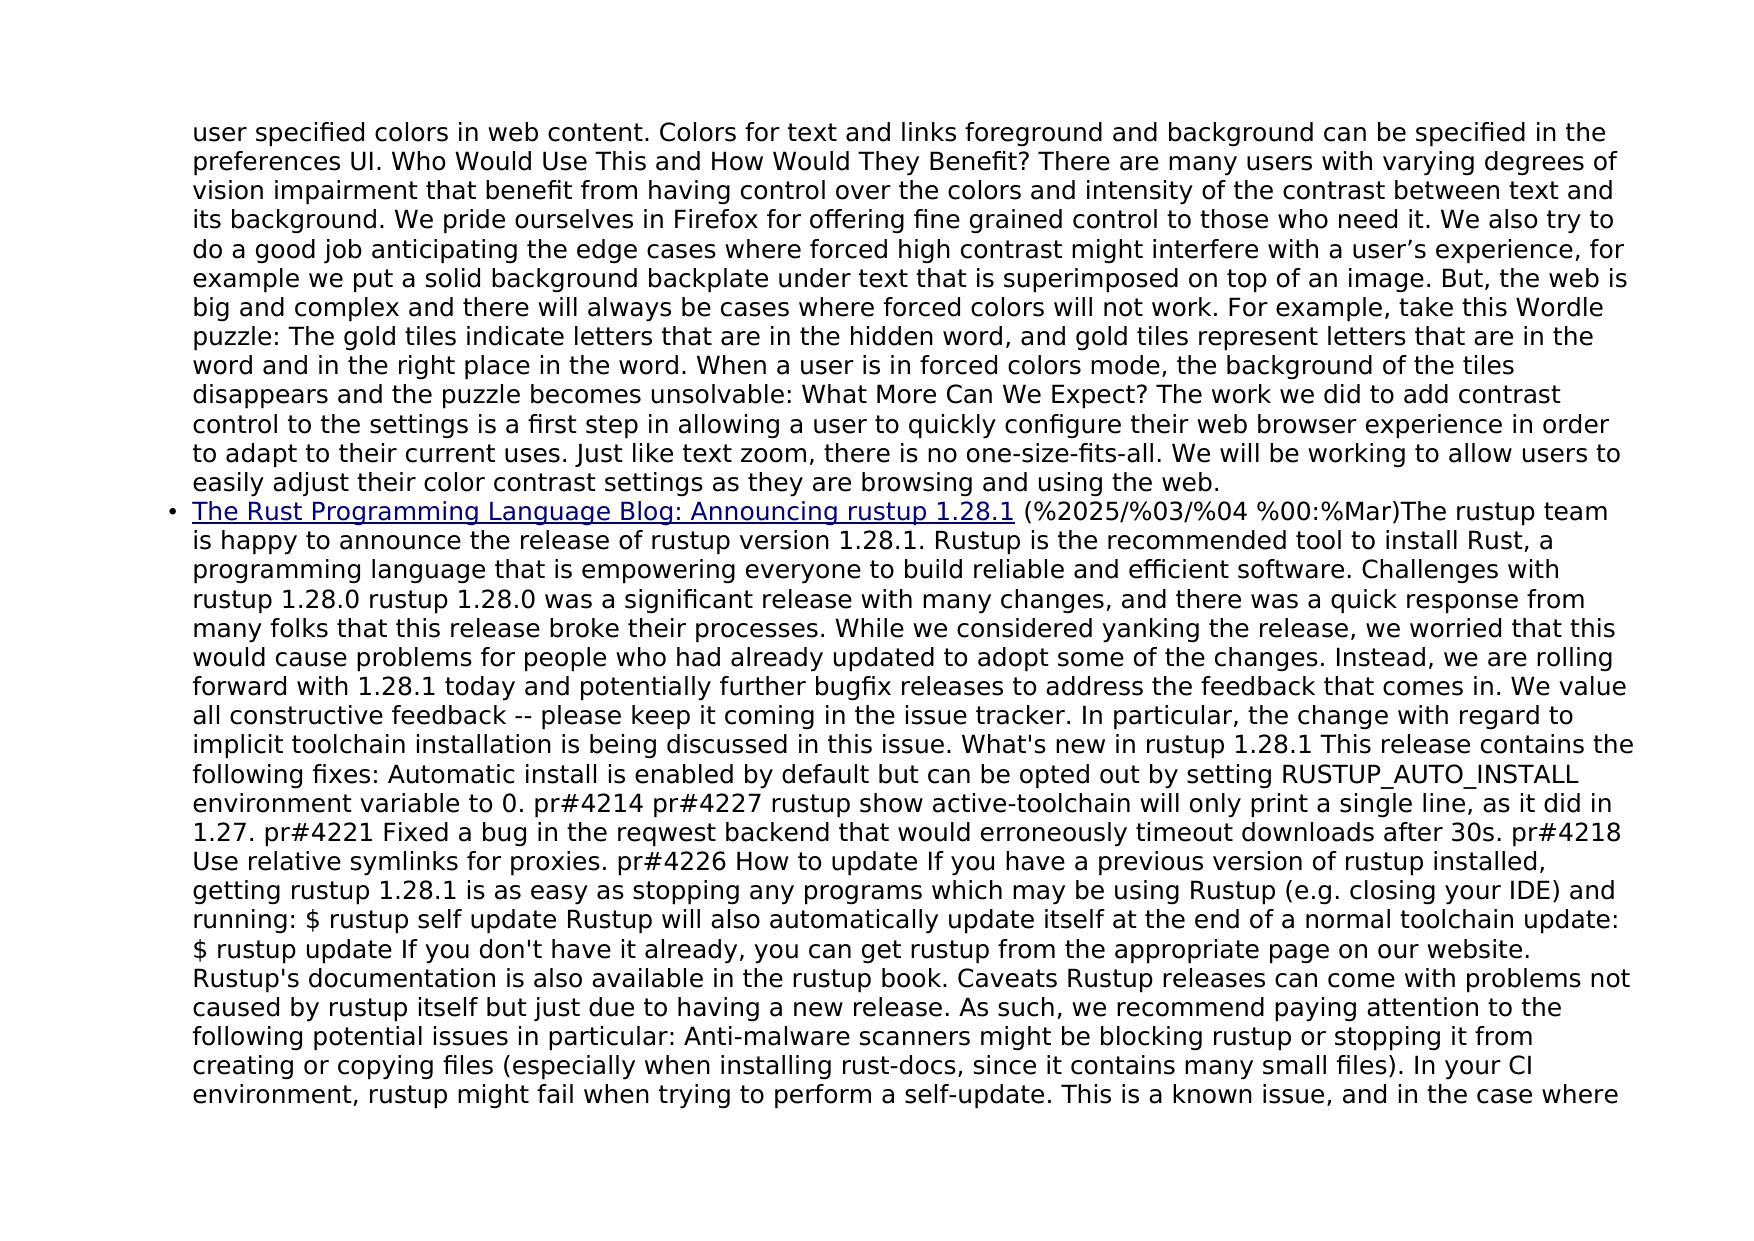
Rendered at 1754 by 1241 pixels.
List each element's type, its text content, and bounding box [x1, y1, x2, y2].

list The Rust Programming Language Blog: Announcing rustup 1.28.1 (%2025/%03/%04 %00:%Mar)The rustup team is happy to announce the release of rustup version 1.28.1. Rustup is the recommended tool to install Rust, a programming language that is empowering everyone to build reliable and efficient software. Challenges with rustup 1.28.0 rustup 1.28.0 was a significant release with many changes, and there was a quick response from many folks that this release broke their processes. While we considered yanking the release, we worried that this would cause problems for people who had already updated to adopt some of the changes. Instead, we are rolling forward with 1.28.1 today and potentially further bugfix releases to address the feedback that comes in. We value all constructive feedback -- please keep it coming in the issue tracker. In particular, the change with regard to implicit toolchain installation is being discussed in this issue. What's new in rustup 1.28.1 This release contains the following fixes: Automatic install is enabled by default but can be opted out by setting RUSTUP_AUTO_INSTALL environment variable to 0. pr#4214 pr#4227 rustup show active-toolchain will only print a single line, as it did in 1.27. pr#4221 Fixed a bug in the reqwest backend that would erroneously timeout downloads after 30s. pr#4218 Use relative symlinks for proxies. pr#4226 How to update If you have a previous version of rustup installed, getting rustup 1.28.1 is as easy as stopping any programs which may be using Rustup (e.g. closing your IDE) and running: $ rustup self update Rustup will also automatically update itself at the end of a normal toolchain update: $ rustup update If you don't have it already, you can get rustup from the appropriate page on our website. Rustup's documentation is also available in the rustup book. Caveats Rustup releases can come with problems not caused by rustup itself but just due to having a new release. As such, we recommend paying attention to the following potential issues in particular: Anti-malware scanners might be blocking rustup or stopping it from creating or copying files (especially when installing rust-docs, since it contains many small files). In your CI environment, rustup might fail when trying to perform a self-update. This is a known issue, and in the case where [177, 497, 1636, 1110]
list user specified colors in web content. Colors for text and links foreground and background can be specified in the preferences UI. Who Would Use This and How Would They Benefit? There are many users with varying degrees of vision impairment that benefit from having control over the colors and intensity of the contrast between text and its background. We pride ourselves in Firefox for offering fine grained control to those who need it. We also try to do a good job anticipating the edge cases where forced high contrast might interfere with a user’s experience, for example we put a solid background backplate under text that is superimposed on top of an image. But, the web is big and complex and there will always be cases where forced colors will not work. For example, take this Wordle puzzle: The gold tiles indicate letters that are in the hidden word, and gold tiles represent letters that are in the word and in the right place in the word. When a user is in forced colors mode, the background of the tiles disappears and the puzzle becomes unsolvable: What More Can We Expect? The work we did to add contrast control to the settings is a first step in allowing a user to quickly configure their web browser experience in order to adapt to their current uses. Just like text zoom, there is no one-size-fits-all. We will be working to allow users to easily adjust their color contrast settings as they are browsing and using the web. [177, 118, 1636, 497]
